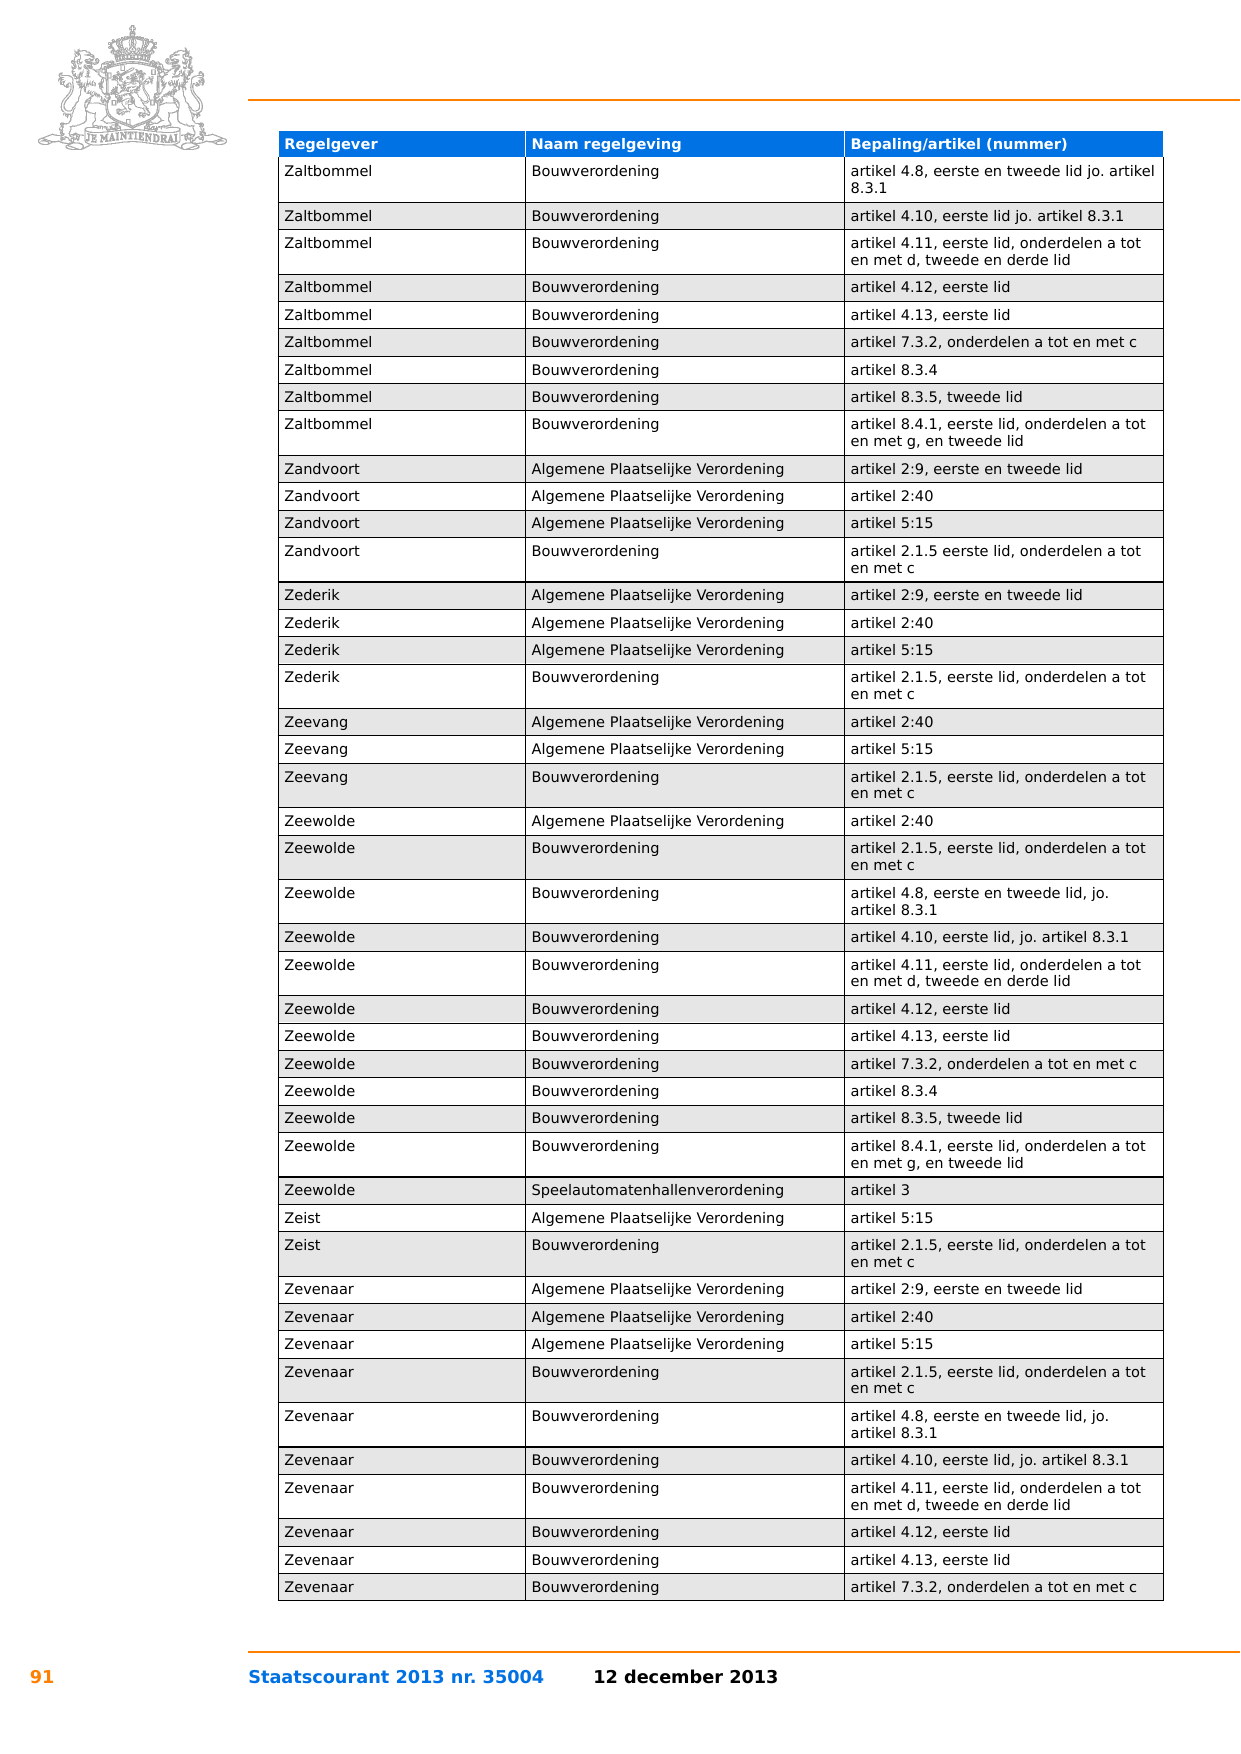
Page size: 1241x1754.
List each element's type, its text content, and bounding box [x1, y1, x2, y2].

table_cell artikel 2:9, eerste en tweede lid [845, 456, 1163, 482]
table_cell Zederik [279, 610, 525, 636]
table_cell Zaltbommel [279, 230, 525, 273]
table_cell Zeewolde [279, 1106, 525, 1132]
table_cell Algemene Plaatselijke Verordening [526, 1205, 844, 1231]
table_cell artikel 8.3.4 [845, 1078, 1163, 1104]
table_cell artikel 4.13, eerste lid [845, 1024, 1163, 1050]
table_cell Zederik [279, 665, 525, 708]
table_cell Algemene Plaatselijke Verordening [526, 808, 844, 834]
table_cell Zeewolde [279, 1133, 525, 1176]
table_cell artikel 2.1.5 eerste lid, onderdelen a tot en met c [845, 538, 1163, 581]
table_cell artikel 4.11, eerste lid, onderdelen a tot en met d, tweede en derde lid [845, 1475, 1163, 1518]
table_cell artikel 4.11, eerste lid, onderdelen a tot en met d, tweede en derde lid [845, 230, 1163, 273]
table_cell Bouwverordening [526, 329, 844, 356]
table_cell Bouwverordening [526, 1475, 844, 1518]
table_cell artikel 4.12, eerste lid [845, 996, 1163, 1022]
table_cell Bouwverordening [526, 411, 844, 455]
table_cell Zeist [279, 1232, 525, 1276]
table_cell Algemene Plaatselijke Verordening [526, 610, 844, 636]
table_cell Bouwverordening [526, 158, 844, 202]
table_cell Zevenaar [279, 1403, 525, 1446]
table_cell Zeevang [279, 764, 525, 807]
table_cell Bouwverordening [526, 1024, 844, 1050]
table_cell Zeewolde [279, 1078, 525, 1104]
table_cell Zaltbommel [279, 411, 525, 455]
table_header Naam regelgeving [526, 131, 844, 157]
table_cell artikel 4.8, eerste en tweede lid, jo. artikel 8.3.1 [845, 880, 1163, 923]
table_header Bepaling/artikel (nummer) [845, 131, 1163, 157]
table_cell Algemene Plaatselijke Verordening [526, 637, 844, 663]
table_cell Zeewolde [279, 1024, 525, 1050]
table_cell Bouwverordening [526, 996, 844, 1022]
table_cell Zevenaar [279, 1331, 525, 1358]
table_header Regelgever [279, 131, 525, 157]
table_cell Zevenaar [279, 1519, 525, 1546]
table_cell artikel 2.1.5, eerste lid, onderdelen a tot en met c [845, 764, 1163, 807]
table_cell Bouwverordening [526, 880, 844, 923]
table_cell artikel 8.4.1, eerste lid, onderdelen a tot en met g, en tweede lid [845, 1133, 1163, 1176]
table_cell Bouwverordening [526, 1547, 844, 1573]
table_cell Zeewolde [279, 996, 525, 1022]
table_cell artikel 2:40 [845, 709, 1163, 735]
table_cell artikel 7.3.2, onderdelen a tot en met c [845, 1574, 1163, 1600]
table_cell Zeewolde [279, 808, 525, 834]
table_cell Algemene Plaatselijke Verordening [526, 1331, 844, 1358]
table_cell artikel 2:9, eerste en tweede lid [845, 583, 1163, 609]
table_cell Bouwverordening [526, 1106, 844, 1132]
table_cell Bouwverordening [526, 357, 844, 383]
table_cell Zaltbommel [279, 357, 525, 383]
table_cell Zeewolde [279, 952, 525, 995]
table_cell artikel 4.10, eerste lid jo. artikel 8.3.1 [845, 203, 1163, 229]
table_cell Algemene Plaatselijke Verordening [526, 583, 844, 609]
table_cell artikel 2:40 [845, 483, 1163, 509]
table_cell Zaltbommel [279, 302, 525, 328]
table_cell artikel 5:15 [845, 637, 1163, 663]
table_cell Bouwverordening [526, 230, 844, 273]
table_cell Algemene Plaatselijke Verordening [526, 1304, 844, 1330]
table_cell artikel 2:40 [845, 808, 1163, 834]
table_cell artikel 8.3.5, tweede lid [845, 384, 1163, 410]
table_cell Zaltbommel [279, 329, 525, 356]
table_cell Algemene Plaatselijke Verordening [526, 709, 844, 735]
table_cell Zandvoort [279, 511, 525, 537]
table_cell Bouwverordening [526, 1359, 844, 1402]
table_cell Algemene Plaatselijke Verordening [526, 483, 844, 509]
table_cell artikel 2:40 [845, 610, 1163, 636]
table_cell Bouwverordening [526, 665, 844, 708]
table_cell Bouwverordening [526, 384, 844, 410]
table_cell Zederik [279, 637, 525, 663]
table_cell Bouwverordening [526, 1574, 844, 1600]
table_cell artikel 8.3.4 [845, 357, 1163, 383]
table_cell artikel 4.12, eerste lid [845, 275, 1163, 301]
table_cell artikel 3 [845, 1178, 1163, 1204]
table_cell artikel 5:15 [845, 736, 1163, 763]
table_cell artikel 4.11, eerste lid, onderdelen a tot en met d, tweede en derde lid [845, 952, 1163, 995]
table_cell Zeewolde [279, 880, 525, 923]
table_cell Zeewolde [279, 924, 525, 951]
table_cell Zeewolde [279, 1051, 525, 1077]
table_cell Bouwverordening [526, 1403, 844, 1446]
table_cell Zederik [279, 583, 525, 609]
table_cell Zevenaar [279, 1304, 525, 1330]
table_cell Algemene Plaatselijke Verordening [526, 1277, 844, 1303]
table_cell Zeevang [279, 736, 525, 763]
table_cell artikel 2.1.5, eerste lid, onderdelen a tot en met c [845, 665, 1163, 708]
table_cell artikel 5:15 [845, 1205, 1163, 1231]
table_cell Zaltbommel [279, 384, 525, 410]
table_cell artikel 4.13, eerste lid [845, 1547, 1163, 1573]
table_cell Zaltbommel [279, 158, 525, 202]
table_cell Bouwverordening [526, 1078, 844, 1104]
table_cell Bouwverordening [526, 1133, 844, 1176]
table_cell artikel 7.3.2, onderdelen a tot en met c [845, 1051, 1163, 1077]
table_cell artikel 2.1.5, eerste lid, onderdelen a tot en met c [845, 1232, 1163, 1276]
table_cell artikel 7.3.2, onderdelen a tot en met c [845, 329, 1163, 356]
table_cell artikel 2:40 [845, 1304, 1163, 1330]
table_cell artikel 4.13, eerste lid [845, 302, 1163, 328]
table_cell Zevenaar [279, 1574, 525, 1600]
table_cell Zandvoort [279, 483, 525, 509]
table_cell Zevenaar [279, 1277, 525, 1303]
table_cell Zaltbommel [279, 275, 525, 301]
table_cell Bouwverordening [526, 764, 844, 807]
table_cell artikel 4.10, eerste lid, jo. artikel 8.3.1 [845, 924, 1163, 951]
table_cell artikel 4.10, eerste lid, jo. artikel 8.3.1 [845, 1448, 1163, 1474]
table_cell Zandvoort [279, 456, 525, 482]
picture [38, 25, 227, 150]
table_cell Bouwverordening [526, 1519, 844, 1546]
table_cell Algemene Plaatselijke Verordening [526, 456, 844, 482]
table_cell Zeevang [279, 709, 525, 735]
table_cell Algemene Plaatselijke Verordening [526, 736, 844, 763]
table_cell Zevenaar [279, 1359, 525, 1402]
table_cell artikel 2:9, eerste en tweede lid [845, 1277, 1163, 1303]
table_cell Bouwverordening [526, 952, 844, 995]
table_cell Bouwverordening [526, 924, 844, 951]
table_cell artikel 4.8, eerste en tweede lid jo. artikel 8.3.1 [845, 158, 1163, 202]
table_cell artikel 4.12, eerste lid [845, 1519, 1163, 1546]
table_cell Bouwverordening [526, 1232, 844, 1276]
table_cell Bouwverordening [526, 275, 844, 301]
table_cell Bouwverordening [526, 203, 844, 229]
table_cell Bouwverordening [526, 302, 844, 328]
table_cell artikel 5:15 [845, 1331, 1163, 1358]
table_cell artikel 2.1.5, eerste lid, onderdelen a tot en met c [845, 836, 1163, 879]
table_cell artikel 5:15 [845, 511, 1163, 537]
table_cell Zeewolde [279, 1178, 525, 1204]
table_cell Zeewolde [279, 836, 525, 879]
table_cell Bouwverordening [526, 1448, 844, 1474]
table_cell Zaltbommel [279, 203, 525, 229]
table_cell Bouwverordening [526, 836, 844, 879]
table_cell Zevenaar [279, 1475, 525, 1518]
table_cell Speelautomatenhallenverordening [526, 1178, 844, 1204]
table_cell Zeist [279, 1205, 525, 1231]
table_cell artikel 4.8, eerste en tweede lid, jo. artikel 8.3.1 [845, 1403, 1163, 1446]
table_cell Algemene Plaatselijke Verordening [526, 511, 844, 537]
table_cell Zevenaar [279, 1547, 525, 1573]
table_cell artikel 8.4.1, eerste lid, onderdelen a tot en met g, en tweede lid [845, 411, 1163, 455]
table_cell Zevenaar [279, 1448, 525, 1474]
table_cell Bouwverordening [526, 538, 844, 581]
table_cell artikel 8.3.5, tweede lid [845, 1106, 1163, 1132]
table_cell Bouwverordening [526, 1051, 844, 1077]
table_cell Zandvoort [279, 538, 525, 581]
table_cell artikel 2.1.5, eerste lid, onderdelen a tot en met c [845, 1359, 1163, 1402]
